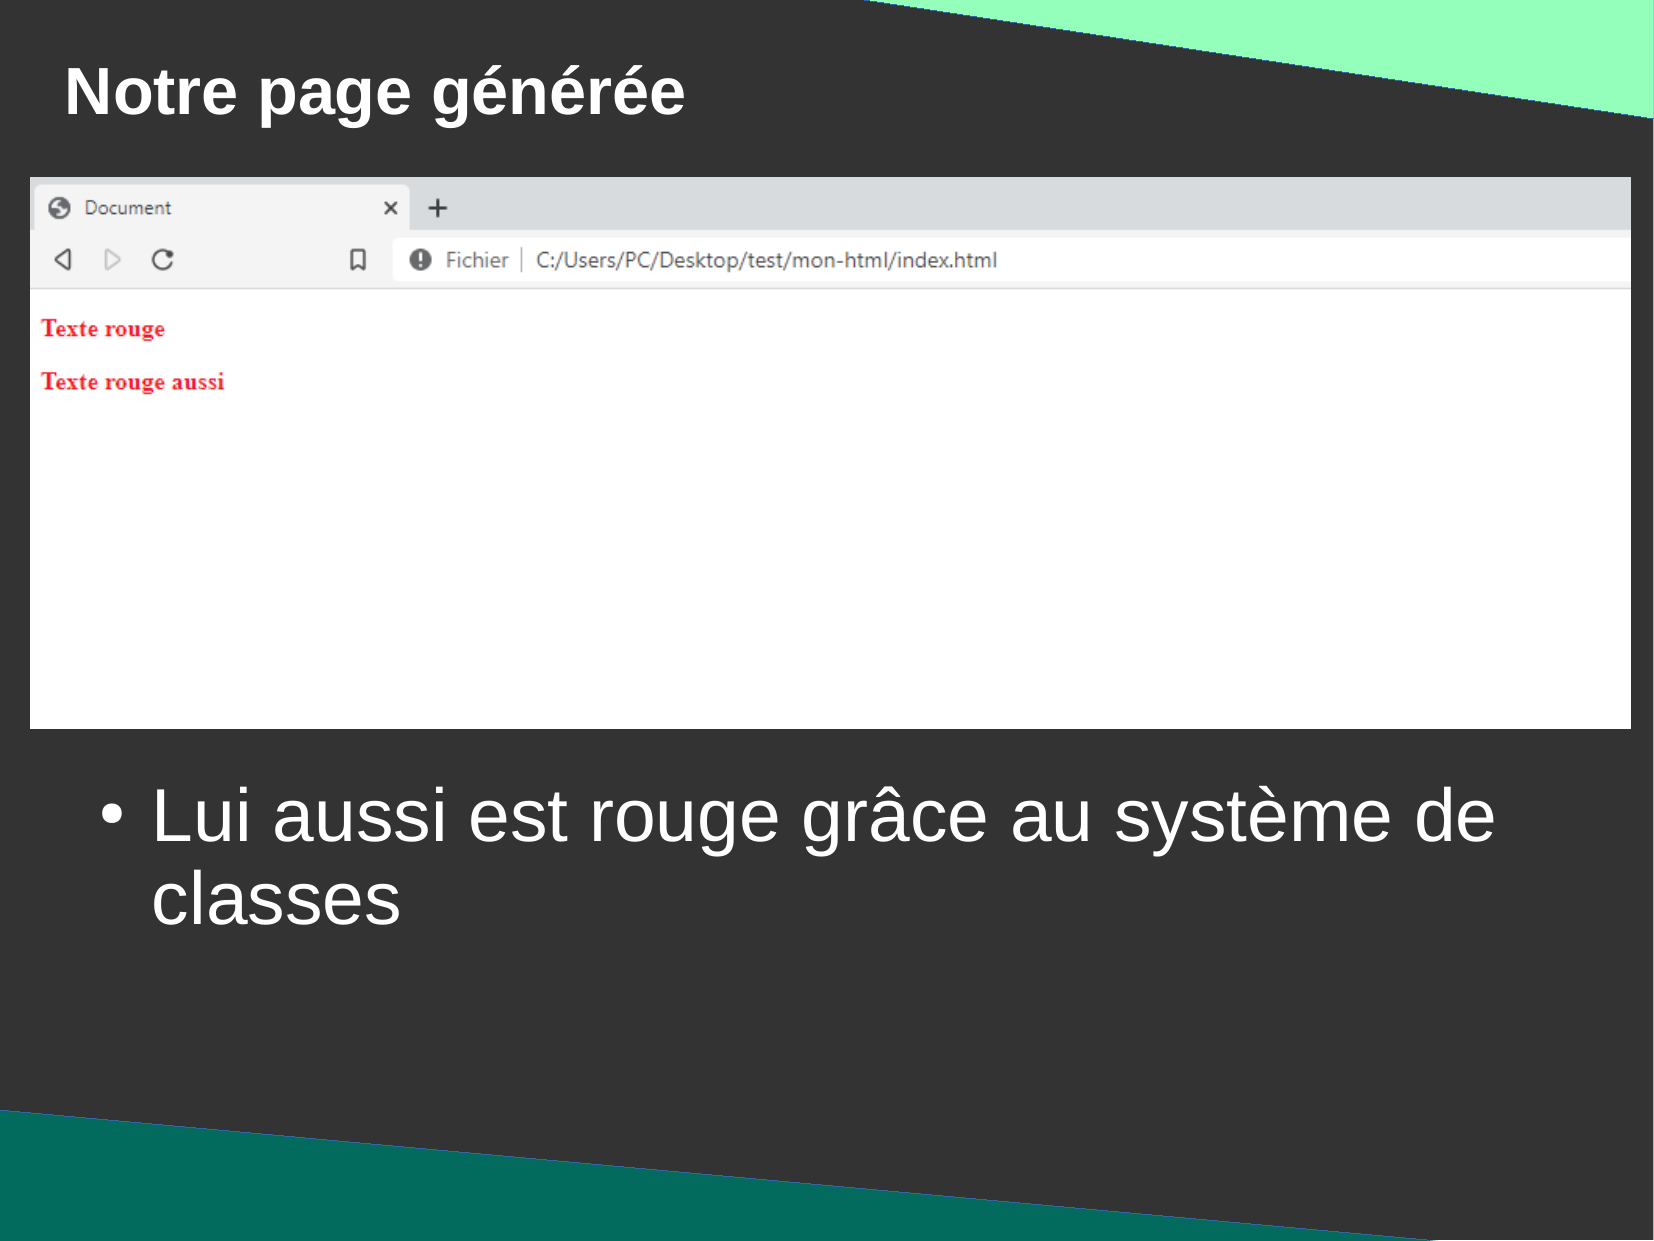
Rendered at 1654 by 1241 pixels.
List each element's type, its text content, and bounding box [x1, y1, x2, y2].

list Lui aussi est rouge grâce au système de classes [80, 773, 1605, 945]
picture [30, 177, 1631, 729]
text_box [864, 0, 1654, 119]
title Notre page générée [64, 54, 1553, 157]
